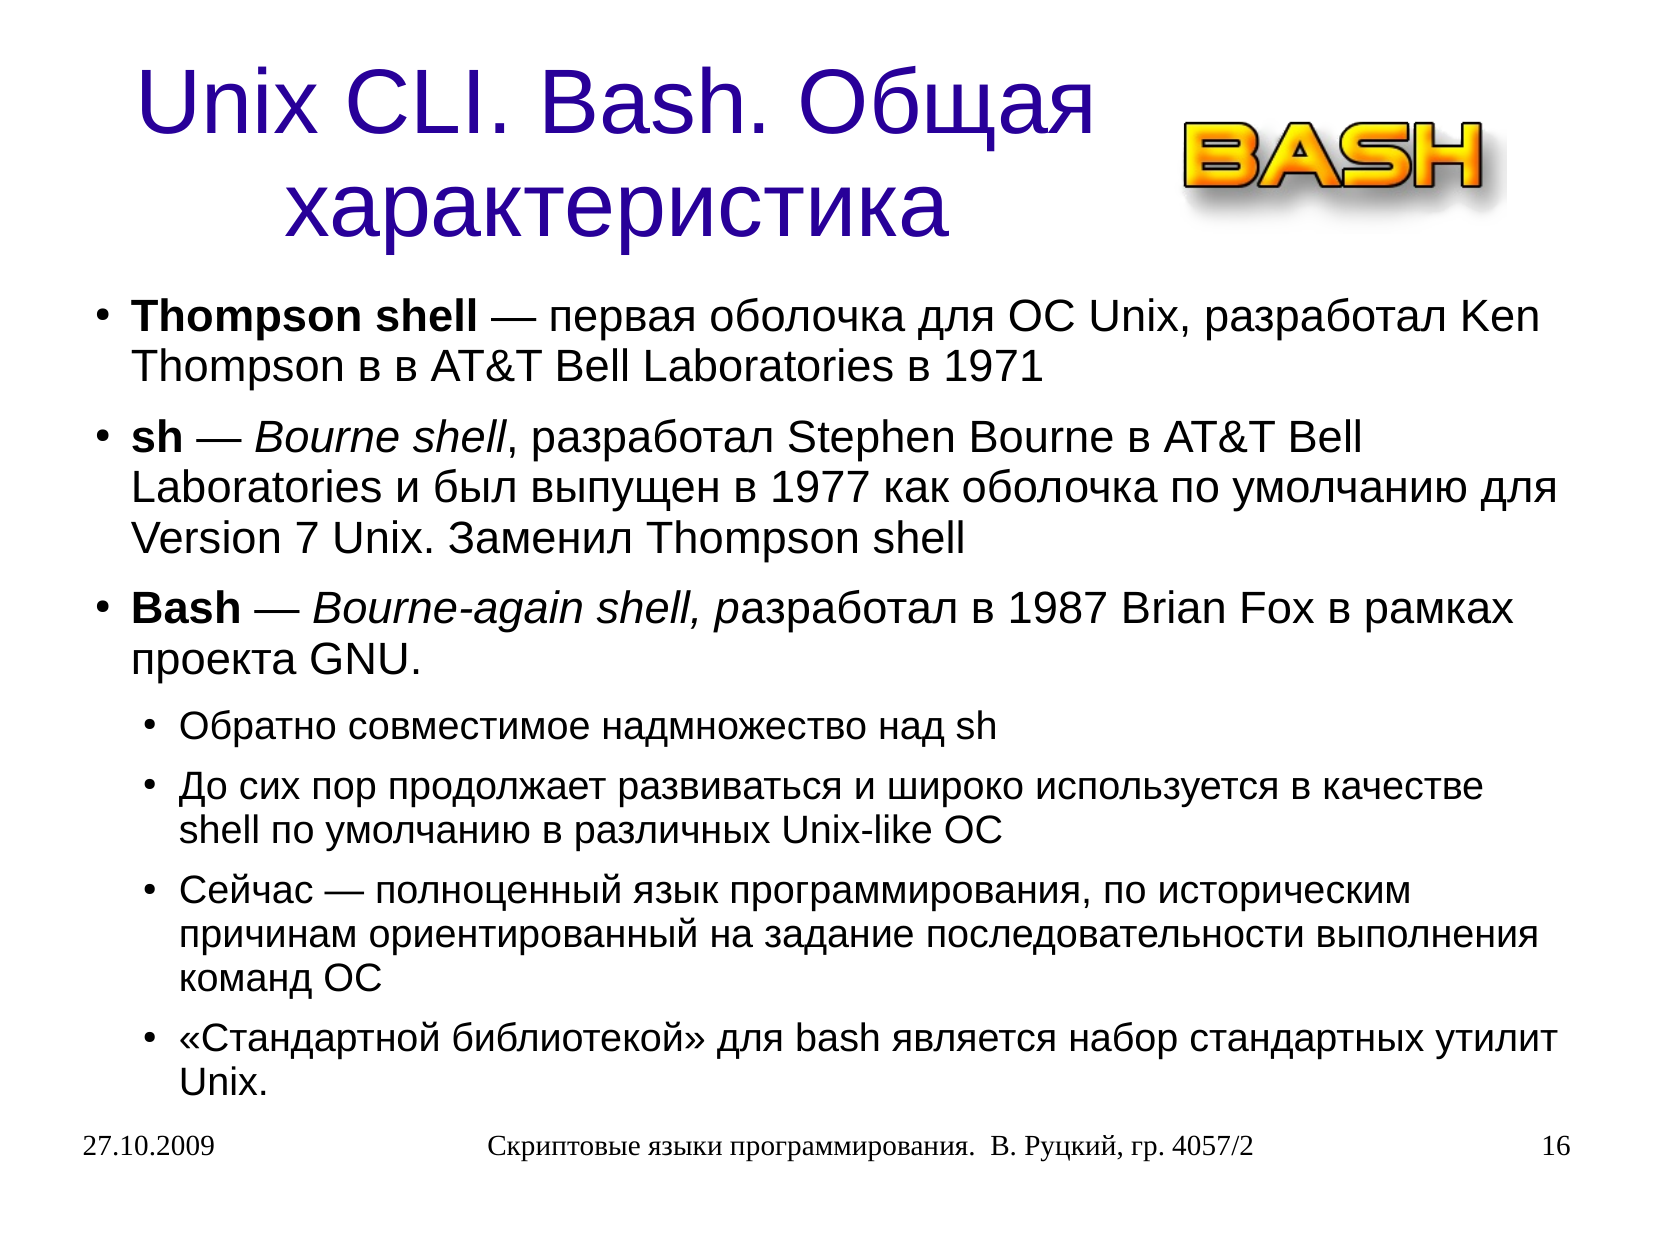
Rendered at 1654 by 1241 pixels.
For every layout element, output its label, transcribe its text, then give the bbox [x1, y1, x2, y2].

list Thompson shell — первая оболочка для ОС Unix, разработал Ken Thompson в в AT&T Bell Laboratories в 1971 sh — Bourne shell, разработал Stephen Bourne в AT&T Bell Laboratories и был выпущен в 1977 как оболочка по умолчанию для Version 7 Unix. Заменил Thompson shell Bash — Bourne-again shell, разработал в 1987 Brian Fox в рамках проекта GNU. Обратно совместимое надмножество над sh До сих пор продолжает развиваться и широко используется в качестве shell по умолчанию в различных Unix-like ОС Сейчас — полноценный язык программирования, по историческим причинам ориентированный на задание последовательности выполнения команд ОС «Стандартной библиотекой» для bash является набор стандартных утилит Unix. [82, 290, 1571, 1109]
title Unix CLI. Bash. Общая характеристика [82, 49, 1152, 257]
picture [1161, 88, 1507, 234]
